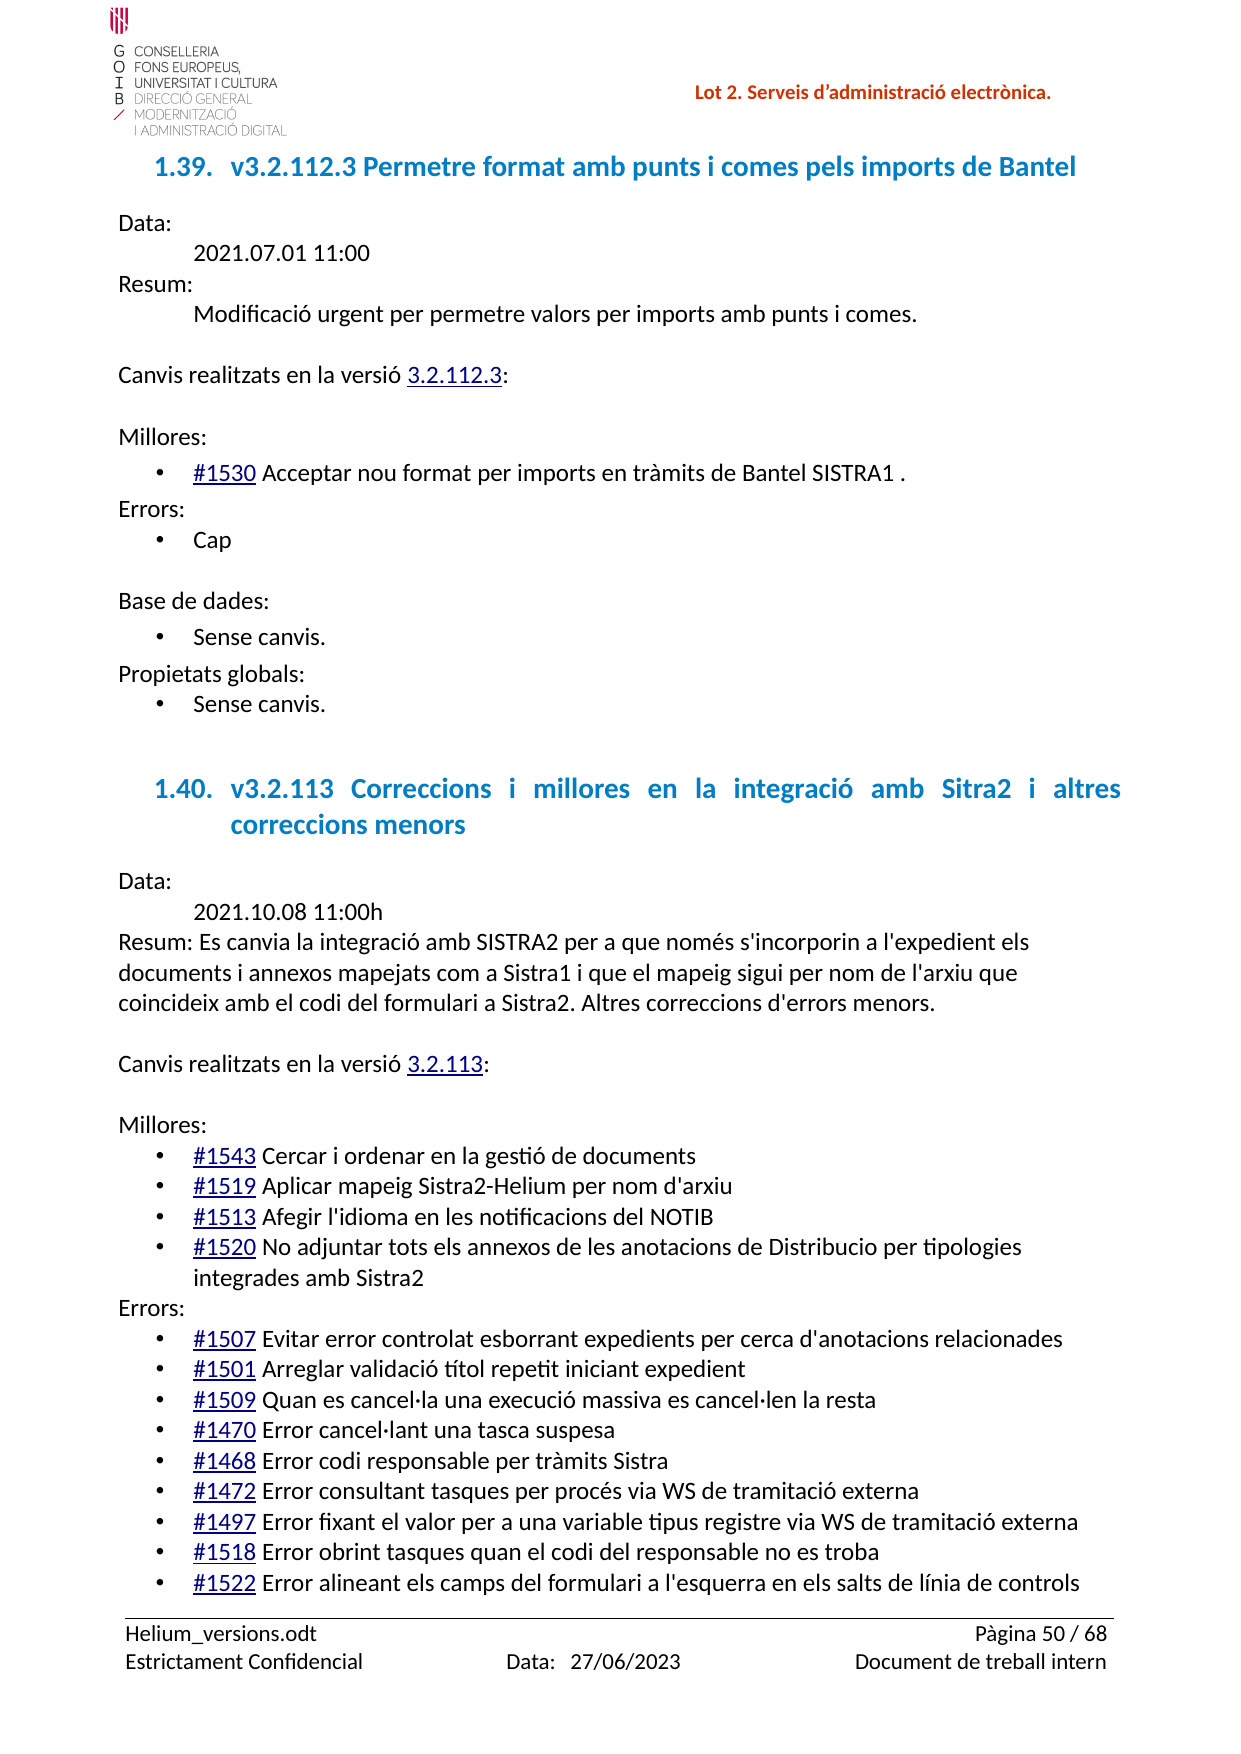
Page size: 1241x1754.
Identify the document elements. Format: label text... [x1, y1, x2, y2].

text Modificació urgent per permetre valors per imports amb punts i comes. [118, 298, 1122, 329]
subtitle v3.2.112.3 Permetre format amb punts i comes pels imports de Bantel [153, 148, 1122, 183]
text Errors: [118, 1292, 1122, 1323]
list Sense canvis. [156, 622, 1122, 652]
list Sense canvis. [156, 688, 1122, 719]
list #1501 Arreglar validació títol repetit iniciant expedient [156, 1353, 1122, 1384]
list #1518 Error obrint tasques quan el codi del responsable no es troba [156, 1537, 1122, 1567]
picture [100, 0, 297, 144]
list #1543 Cercar i ordenar en la gestió de documents [156, 1140, 1122, 1170]
list Cap [156, 524, 1122, 554]
list #1470 Error cancel·lant una tasca suspesa [156, 1414, 1122, 1445]
text Resum: [118, 268, 1122, 298]
text Millores: [118, 421, 1122, 451]
text Canvis realitzats en la versió 3.2.112.3: [118, 359, 1122, 390]
text Base de dades: [118, 585, 1122, 616]
text Millores: [118, 1109, 1122, 1140]
text Resum: Es canvia la integració amb SISTRA2 per a que només s'incorporin a l'expedient els documents i annexos mapejats com a Sistra1 i que el mapeig sigui per nom de l'arxiu que coincideix amb el codi del formulari a Sistra2. Altres correccions d'errors menors. [118, 926, 1122, 1018]
list #1468 Error codi responsable per tràmits Sistra [156, 1445, 1122, 1476]
text 2021.07.01 11:00 [118, 237, 1122, 268]
text Canvis realitzats en la versió 3.2.113: [118, 1048, 1122, 1079]
text 2021.10.08 11:00h [118, 896, 1122, 926]
list #1472 Error consultant tasques per procés via WS de tramitació externa [156, 1476, 1122, 1506]
list #1519 Aplicar mapeig Sistra2-Helium per nom d'arxiu [156, 1170, 1122, 1201]
list #1513 Afegir l'idioma en les notificacions del NOTIB [156, 1201, 1122, 1231]
subtitle v3.2.113 Correccions i millores en la integració amb Sitra2 i altres correccions menors [153, 770, 1122, 841]
list #1507 Evitar error controlat esborrant expedients per cerca d'anotacions relacionades [156, 1323, 1122, 1353]
list #1522 Error alineant els camps del formulari a l'esquerra en els salts de línia de controls [156, 1567, 1122, 1598]
text Data: [118, 865, 1122, 896]
list #1497 Error fixant el valor per a una variable tipus registre via WS de tramitació externa [156, 1506, 1122, 1537]
list #1509 Quan es cancel·la una execució massiva es cancel·len la resta [156, 1384, 1122, 1414]
list #1530 Acceptar nou format per imports en tràmits de Bantel SISTRA1 . [156, 457, 1122, 488]
list #1520 No adjuntar tots els annexos de les anotacions de Distribucio per tipologies integrades amb Sistra2 [156, 1231, 1122, 1292]
text Data: [118, 207, 1122, 237]
text Propietats globals: [118, 658, 1122, 688]
text Errors: [118, 493, 1122, 524]
